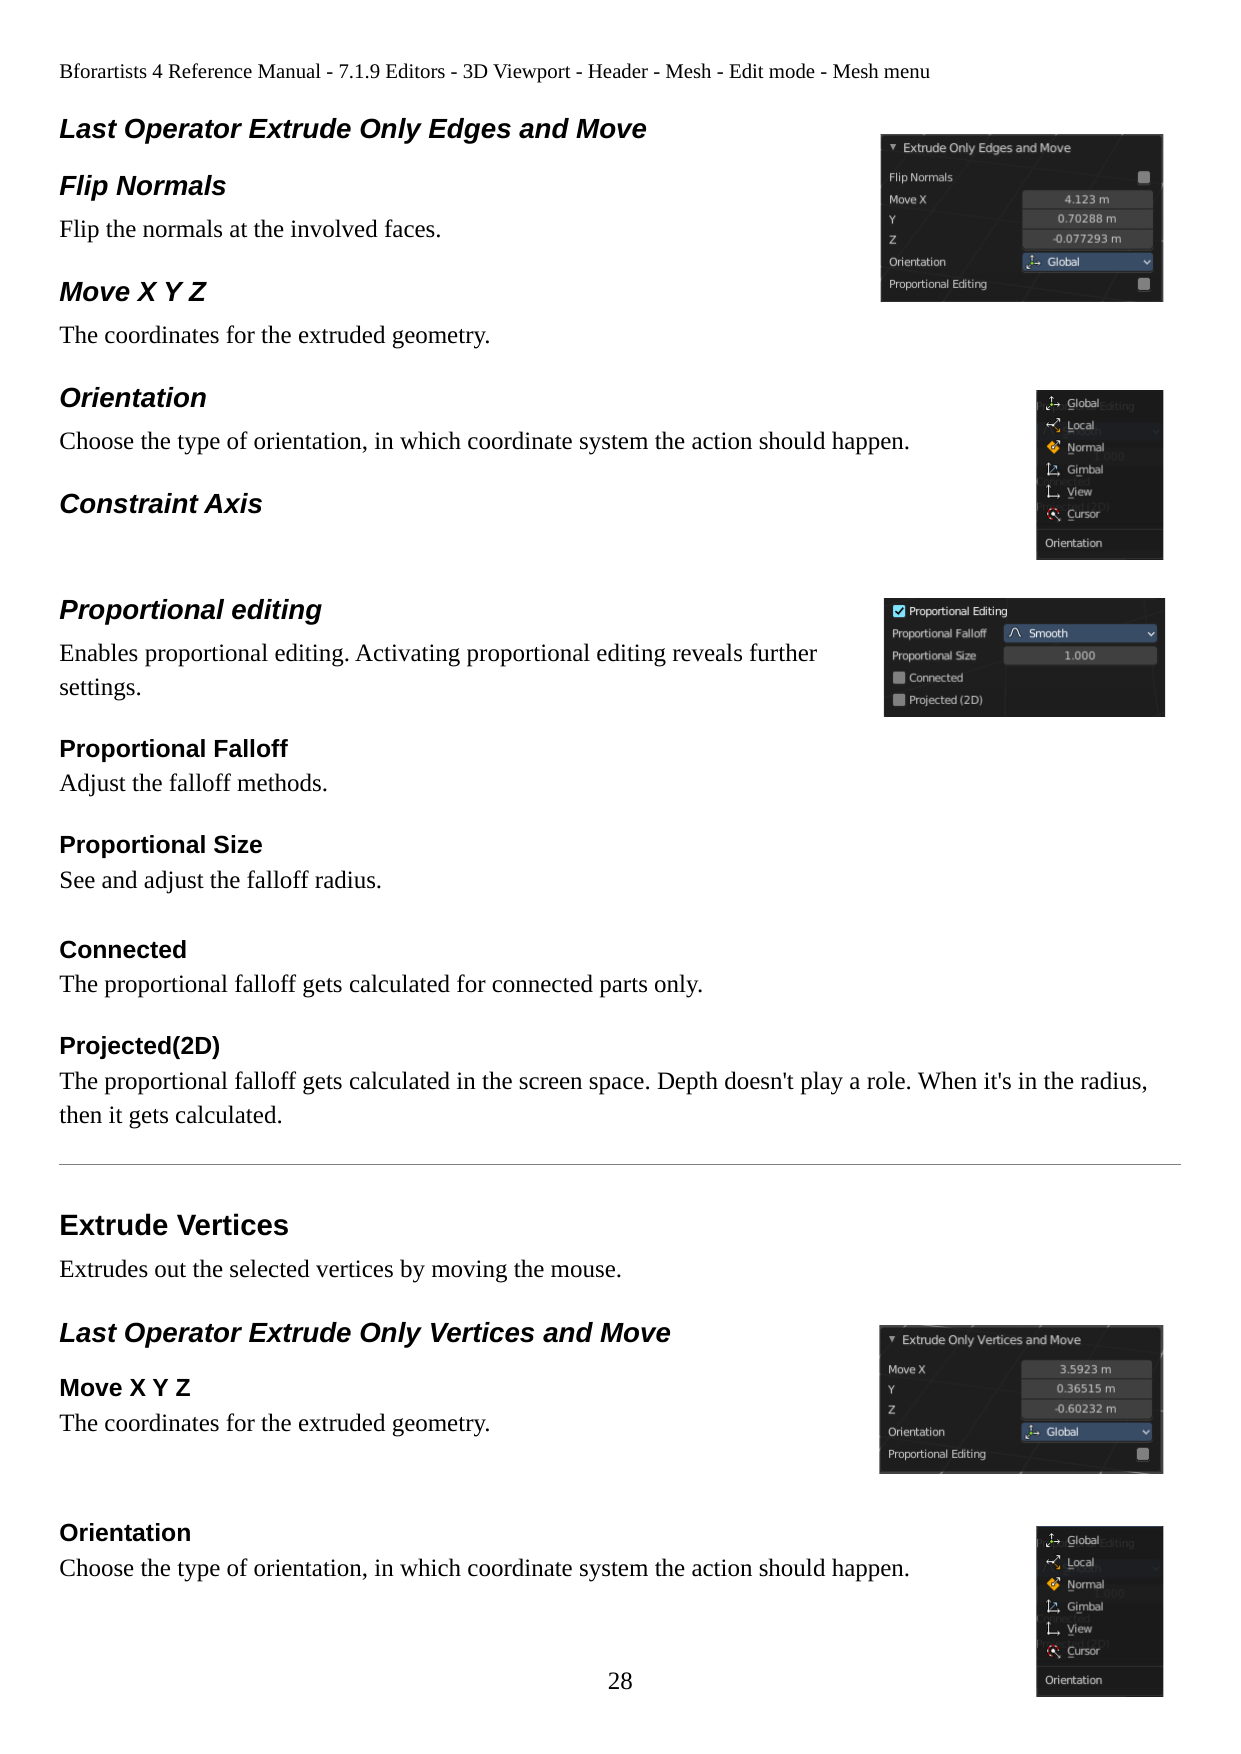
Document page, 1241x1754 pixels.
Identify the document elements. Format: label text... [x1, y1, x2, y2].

text Flip the normals at the involved faces. [59, 214, 880, 243]
picture [879, 1325, 1164, 1474]
text See and adjust the falloff radius. [59, 865, 1181, 893]
picture [1036, 390, 1164, 560]
text The proportional falloff gets calculated in the screen space. Depth doesn't play a role. When it's in the radius, then it gets calculated. [59, 1066, 1181, 1129]
text Choose the type of orientation, in which coordinate system the action should happen. [59, 1553, 1036, 1582]
picture [1036, 1526, 1164, 1697]
subtitle Proportional Size [59, 830, 1181, 858]
subtitle [1164, 1373, 1181, 1401]
subtitle Last Operator Extrude Only Edges and Move [59, 113, 1181, 144]
picture [883, 598, 1166, 717]
text Enables proportional editing. Activating proportional editing reveals further settings. [59, 638, 883, 701]
subtitle Proportional editing [59, 593, 1181, 625]
subtitle Orientation [59, 1518, 1181, 1547]
subtitle Constraint Axis [59, 487, 1036, 519]
subtitle [1164, 169, 1181, 201]
text The coordinates for the extruded geometry. [59, 1408, 879, 1436]
subtitle Extrude Vertices [59, 1208, 1181, 1242]
text The coordinates for the extruded geometry. [59, 320, 1181, 348]
text Choose the type of orientation, in which coordinate system the action should happen. [59, 426, 1036, 454]
subtitle Orientation [59, 381, 1181, 413]
subtitle Projected(2D) [59, 1031, 1181, 1060]
text Adjust the falloff methods. [59, 768, 1181, 797]
subtitle Flip Normals [59, 169, 880, 201]
subtitle [1164, 487, 1181, 519]
subtitle Connected [59, 935, 1181, 963]
subtitle Last Operator Extrude Only Vertices and Move [59, 1316, 1181, 1348]
picture [880, 134, 1164, 302]
subtitle Proportional Falloff [59, 734, 1181, 762]
subtitle Move X Y Z [59, 275, 1181, 307]
text Extrudes out the selected vertices by moving the mouse. [59, 1254, 1181, 1283]
text The proportional falloff gets calculated for connected parts only. [59, 969, 1181, 998]
subtitle Move X Y Z [59, 1373, 879, 1401]
